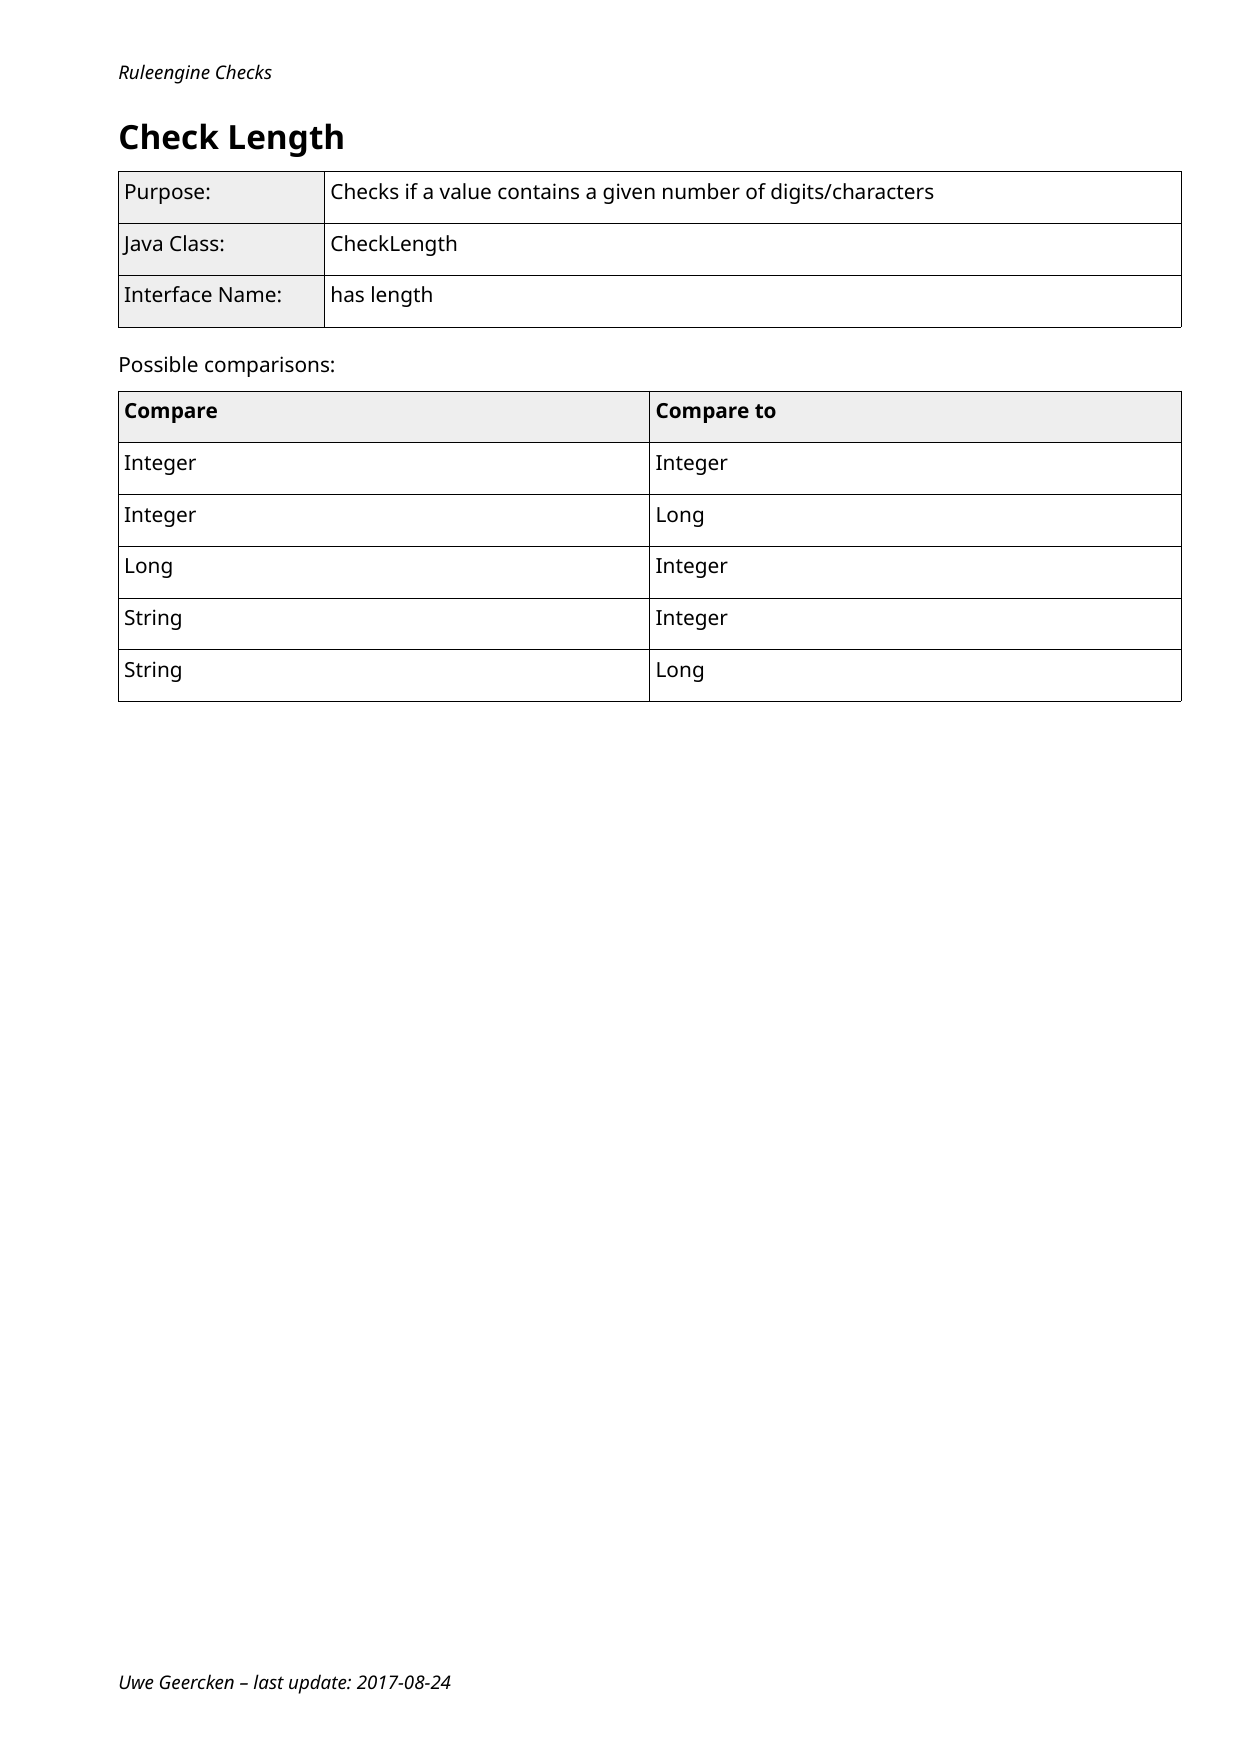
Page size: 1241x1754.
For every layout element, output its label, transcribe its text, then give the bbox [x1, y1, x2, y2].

table_cell Integer [119, 443, 649, 494]
table_cell Long [119, 547, 649, 598]
table_cell Interface Name: [119, 276, 324, 327]
table_header Compare to [650, 392, 1181, 442]
table_cell Integer [119, 495, 649, 546]
table_cell has length [325, 276, 1181, 327]
table_cell Long [650, 495, 1181, 546]
text Check Length [118, 114, 1181, 159]
table_cell Integer [650, 547, 1181, 598]
table_cell String [119, 650, 649, 701]
table_header Compare [119, 392, 649, 442]
table_cell Java Class: [119, 224, 324, 275]
text Possible comparisons: [118, 350, 1181, 379]
table_cell CheckLength [325, 224, 1181, 275]
table_header Checks if a value contains a given number of digits/characters [325, 172, 1181, 223]
table_cell Integer [650, 443, 1181, 494]
table_header Purpose: [119, 172, 324, 223]
table_cell Integer [650, 599, 1181, 649]
table_cell String [119, 599, 649, 649]
table_cell Long [650, 650, 1181, 701]
